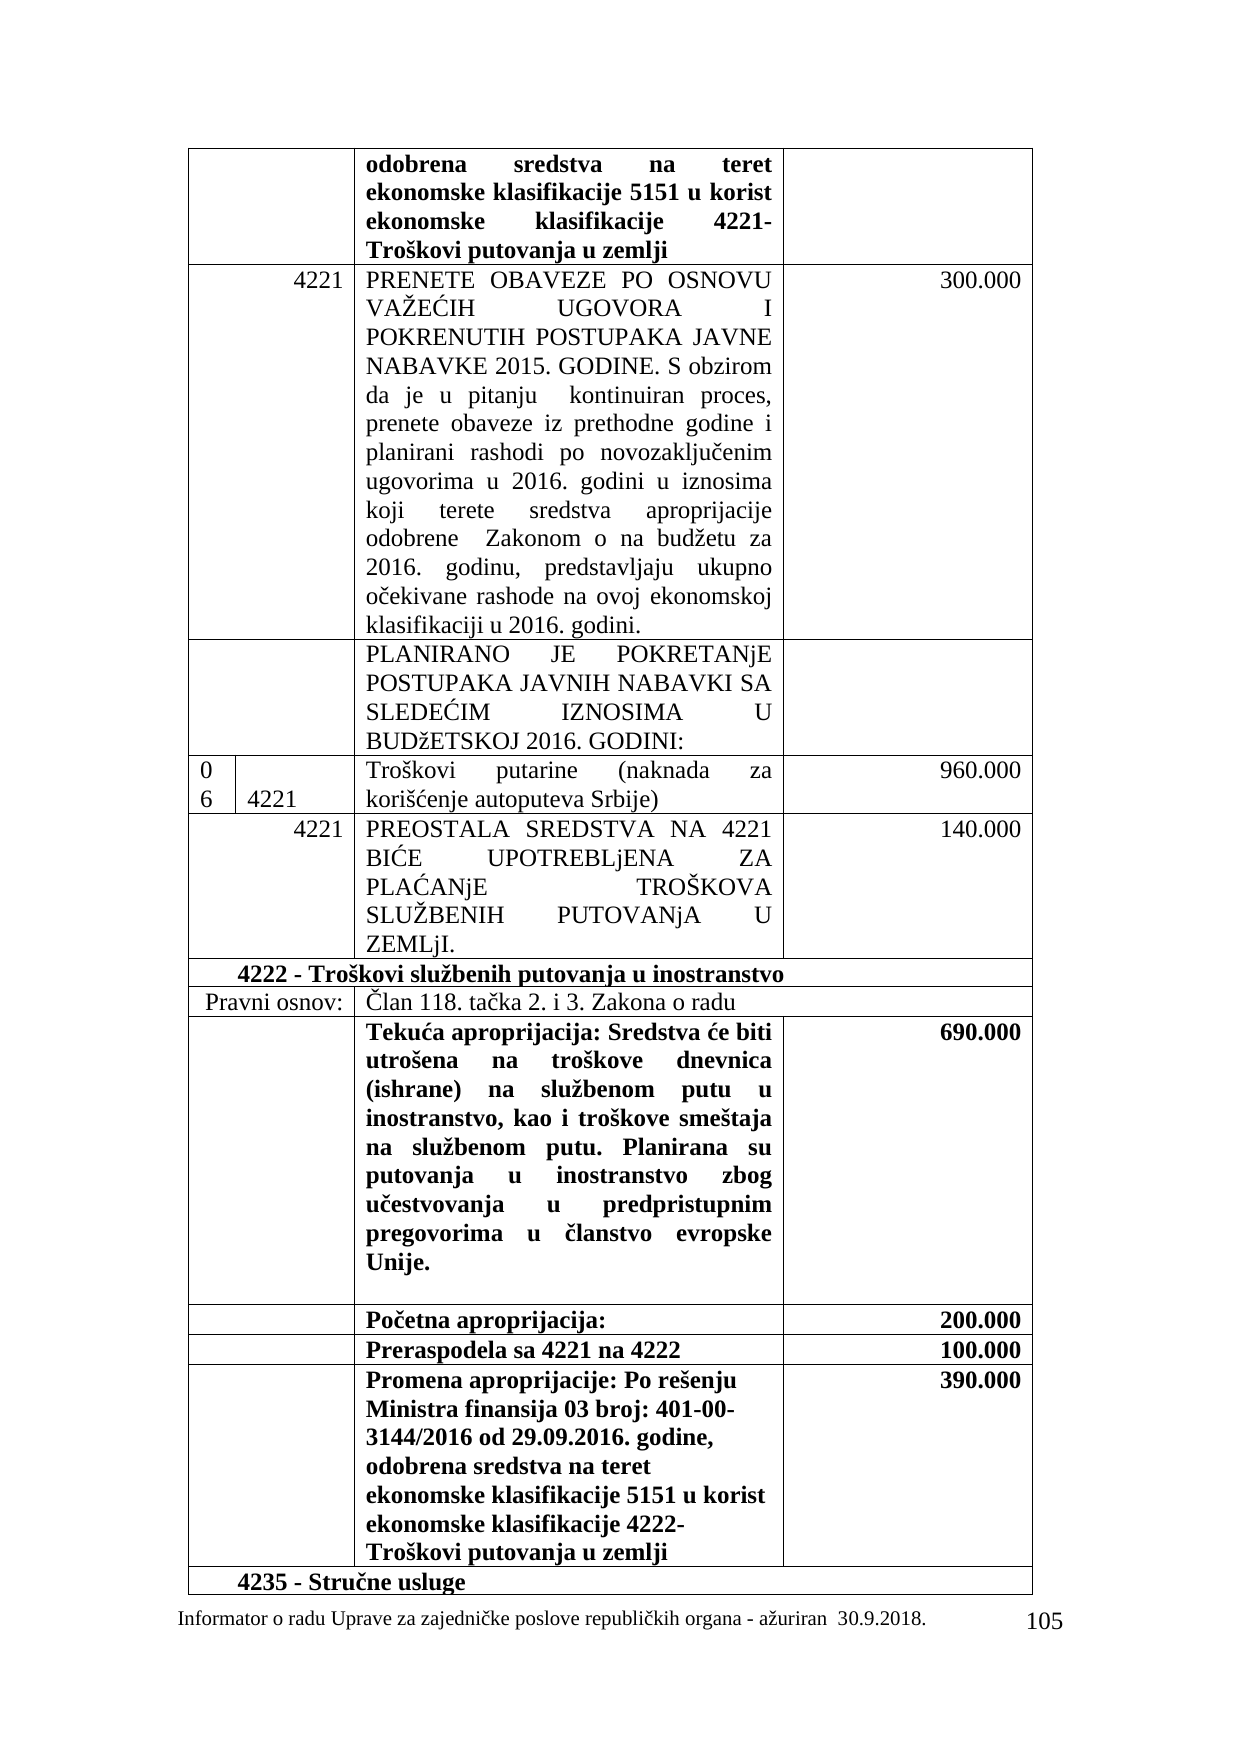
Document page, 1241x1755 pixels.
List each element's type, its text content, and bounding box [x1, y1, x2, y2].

table_cell [784, 640, 1032, 754]
table_cell [1033, 1364, 1074, 1566]
table_cell Početna aproprijacija: [355, 1305, 783, 1334]
table_cell 390.000 [784, 1365, 1032, 1566]
table_cell [1033, 1566, 1074, 1594]
table_cell [1033, 755, 1074, 813]
table_cell 4221 [189, 265, 354, 638]
table_cell [1033, 958, 1074, 986]
table_cell [1033, 1016, 1074, 1304]
table_cell [189, 149, 354, 264]
table_cell [189, 1335, 354, 1364]
table_cell [1033, 148, 1074, 264]
table_cell [1033, 986, 1074, 1016]
table_cell odobrena sredstva na teret ekonomske klasifikacije 5151 u korist ekonomske klasifikacije 4221- Troškovi putovanja u zemlјi [355, 149, 783, 264]
table_cell PLANIRANO JE POKRETANјE POSTUPAKA JAVNIH NABAVKI SA SLEDEĆIM IZNOSIMA U BUDžETSKOJ 2016. GODINI: [355, 640, 783, 754]
table_cell Preraspodela sa 4221 na 4222 [355, 1335, 783, 1364]
table_cell PREOSTALA SREDSTVA NA 4221 BIĆE UPOTREBLjENA ZA PLAĆANјE TROŠKOVA SLUŽBENIH PUTOVANјA U ZEMLjI. [355, 814, 783, 958]
table_cell [784, 149, 1032, 264]
table_cell 4222 - Troškovi službenih putovanja u inostranstvo [189, 959, 1032, 986]
table_cell 690.000 [784, 1017, 1032, 1304]
table_cell 200.000 [784, 1305, 1032, 1334]
table_cell 100.000 [784, 1335, 1032, 1364]
table_cell Tekuća aproprijacija: Sredstva će biti utrošena na troškove dnevnica (ishrane) na službenom putu u inostranstvo, kao i troškove smeštaja na službenom putu. Planirana su putovanja u inostranstvo zbog učestvovanja u predpristupnim pregovorima u članstvo evropske Unije. [355, 1017, 783, 1304]
table_cell [189, 1365, 354, 1566]
table_cell 4221 [189, 814, 354, 958]
table_cell PRENETE OBAVEZE PO OSNOVU VAŽEĆIH UGOVORA I POKRENUTIH POSTUPAKA JAVNE NABAVKE 2015. GODINE. S obzirom da je u pitanju kontinuiran proces, prenete obaveze iz prethodne godine i planirani rashodi po novozaklјučenim ugovorima u 2016. godini u iznosima koji terete sredstva aproprijacije odobrene Zakonom o na budžetu za 2016. godinu, predstavlјaju ukupno očekivane rashode na ovoj ekonomskoj klasifikaciji u 2016. godini. [355, 265, 783, 638]
table_cell [189, 1305, 354, 1334]
table_cell 140.000 [784, 814, 1032, 958]
table_cell Član 118. tačka 2. i 3. Zakona o radu [355, 987, 1032, 1016]
table_cell Troškovi putarine (naknada za korišćenje autoputeva Srbije) [355, 756, 783, 813]
table_cell 4221 [236, 756, 354, 813]
table_cell 300.000 [784, 265, 1032, 638]
table_cell [1033, 1334, 1074, 1364]
table_cell [189, 640, 354, 754]
table_cell 4235 - Stručne usluge [189, 1567, 1032, 1594]
table_cell [1033, 264, 1074, 638]
table_cell [1033, 813, 1074, 958]
table_cell 06 [189, 756, 235, 813]
table_cell 960.000 [784, 756, 1032, 813]
table_cell [189, 1017, 354, 1304]
table_cell [1033, 639, 1074, 754]
table_cell [1033, 1304, 1074, 1334]
table_cell Pravni osnov: [189, 987, 354, 1016]
table_cell Promena aproprijacije: Po rešenju Ministra finansija 03 broj: 401-00-3144/2016 od 29.09.2016. godine, odobrena sredstva na teret ekonomske klasifikacije 5151 u korist ekonomske klasifikacije 4222- Troškovi putovanja u zemlјi [355, 1365, 783, 1566]
